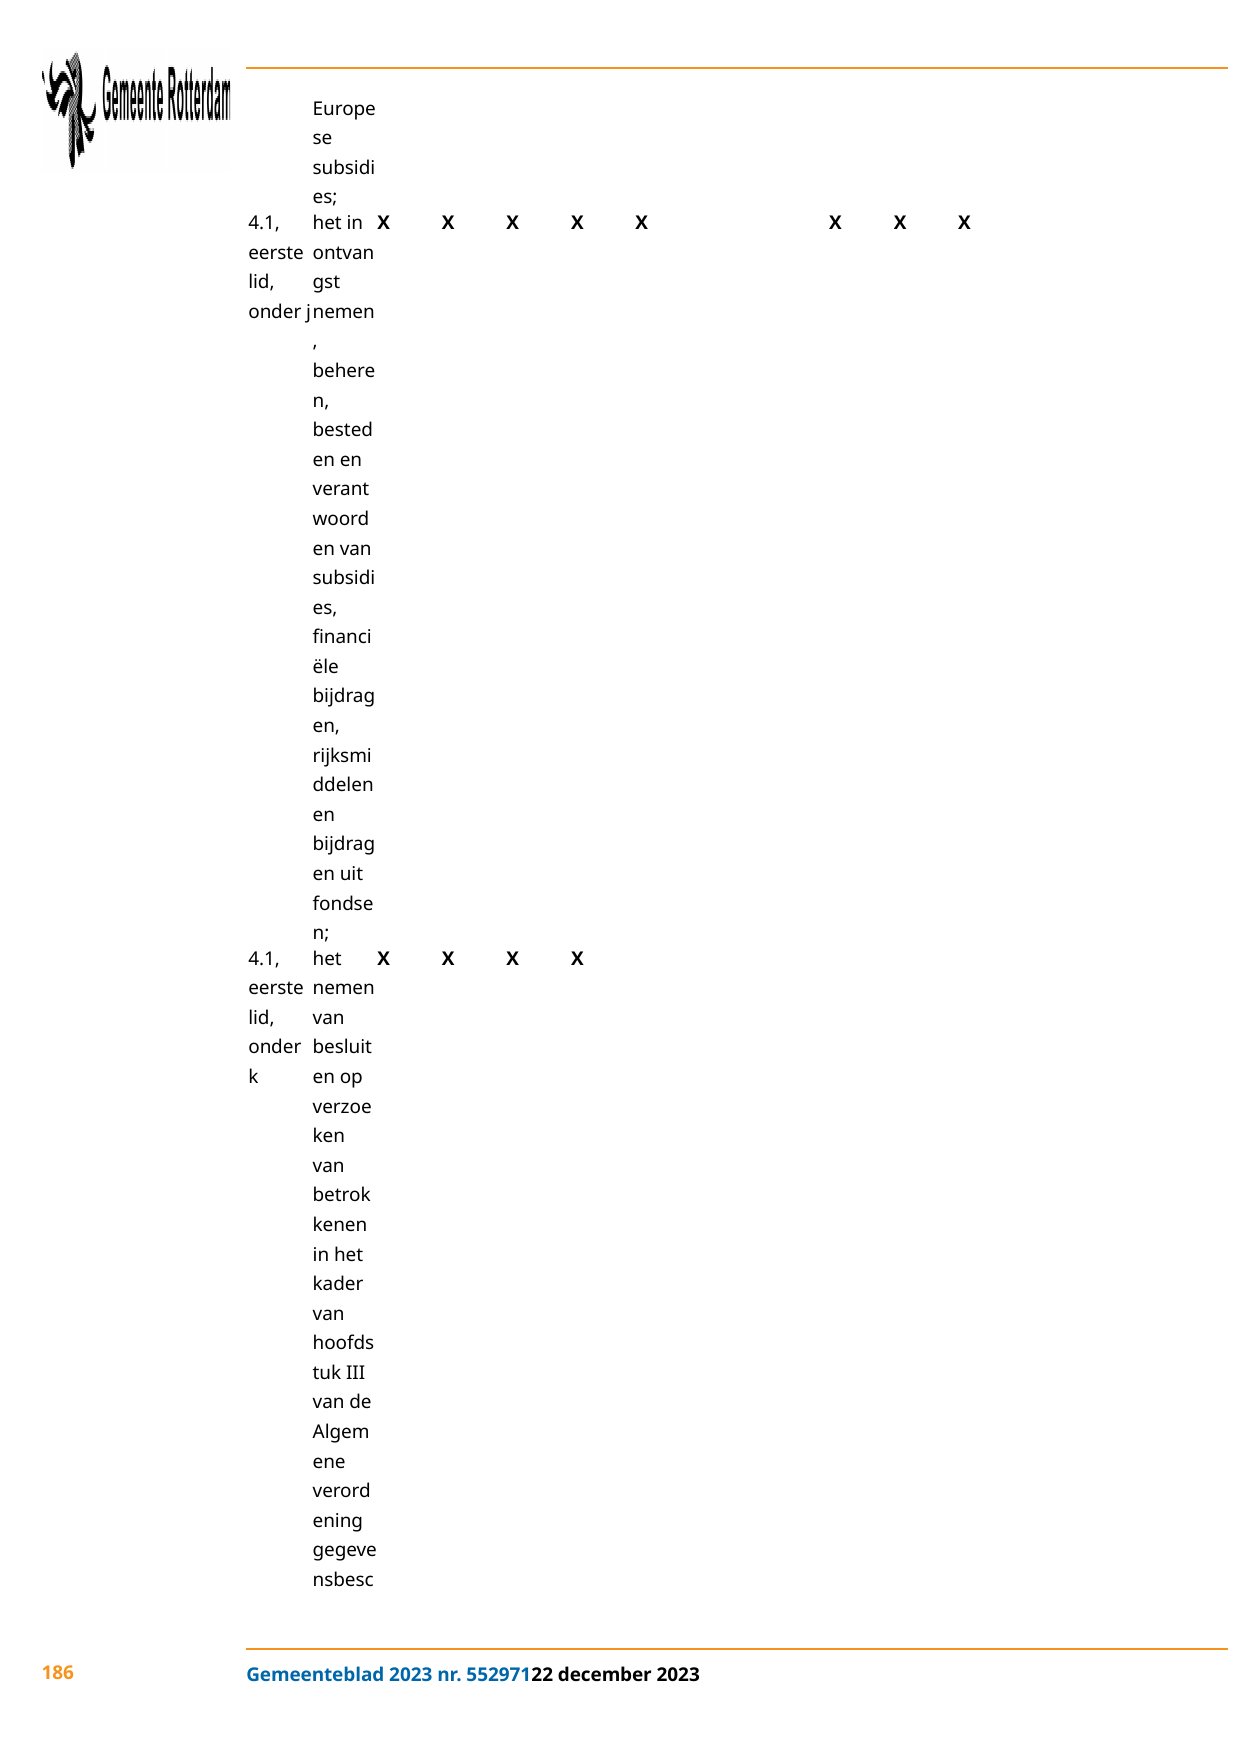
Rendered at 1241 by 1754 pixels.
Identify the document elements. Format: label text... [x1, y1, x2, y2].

table_cell X [506, 945, 571, 1592]
table_cell [1023, 945, 1152, 1592]
table_cell 4.1, eerste lid, onder k [248, 945, 312, 1592]
table_cell [894, 95, 958, 209]
table_cell het in ontvangst nemen, beheren, besteden en verantwoorden van subsidies, financiële bijdragen, rijksmiddelen en bijdragen uit fondsen; [313, 209, 377, 945]
table_cell [700, 945, 829, 1592]
table_cell het nemen van besluiten op verzoeken van betrokkenen in het kader van hoofdstuk III van de Algemene verordening gegevensbesc [313, 945, 377, 1592]
table_cell [377, 95, 442, 209]
table_cell [958, 95, 1022, 209]
table_cell 4.1, eerste lid, onder j [248, 209, 312, 945]
table_cell [1023, 209, 1152, 945]
table_cell X [571, 945, 635, 1592]
table_cell Europese subsidies; [313, 95, 377, 209]
table_cell [829, 945, 893, 1592]
table_cell X [377, 945, 442, 1592]
table_cell [894, 945, 958, 1592]
table_cell [506, 95, 571, 209]
table_cell [248, 95, 312, 209]
table_cell X [442, 209, 506, 945]
picture [41, 47, 231, 172]
table_cell [442, 95, 506, 209]
table_cell X [829, 209, 893, 945]
table_cell [700, 209, 829, 945]
table_cell [571, 95, 635, 209]
table_cell [958, 945, 1022, 1592]
table_cell [700, 95, 829, 209]
table_cell X [571, 209, 635, 945]
table_cell X [635, 209, 700, 945]
table_cell [829, 95, 893, 209]
table_cell [635, 945, 700, 1592]
table_cell X [958, 209, 1022, 945]
table_cell [1023, 95, 1152, 209]
table_cell X [894, 209, 958, 945]
table_cell X [442, 945, 506, 1592]
table_cell X [377, 209, 442, 945]
table_cell X [506, 209, 571, 945]
table_cell [635, 95, 700, 209]
